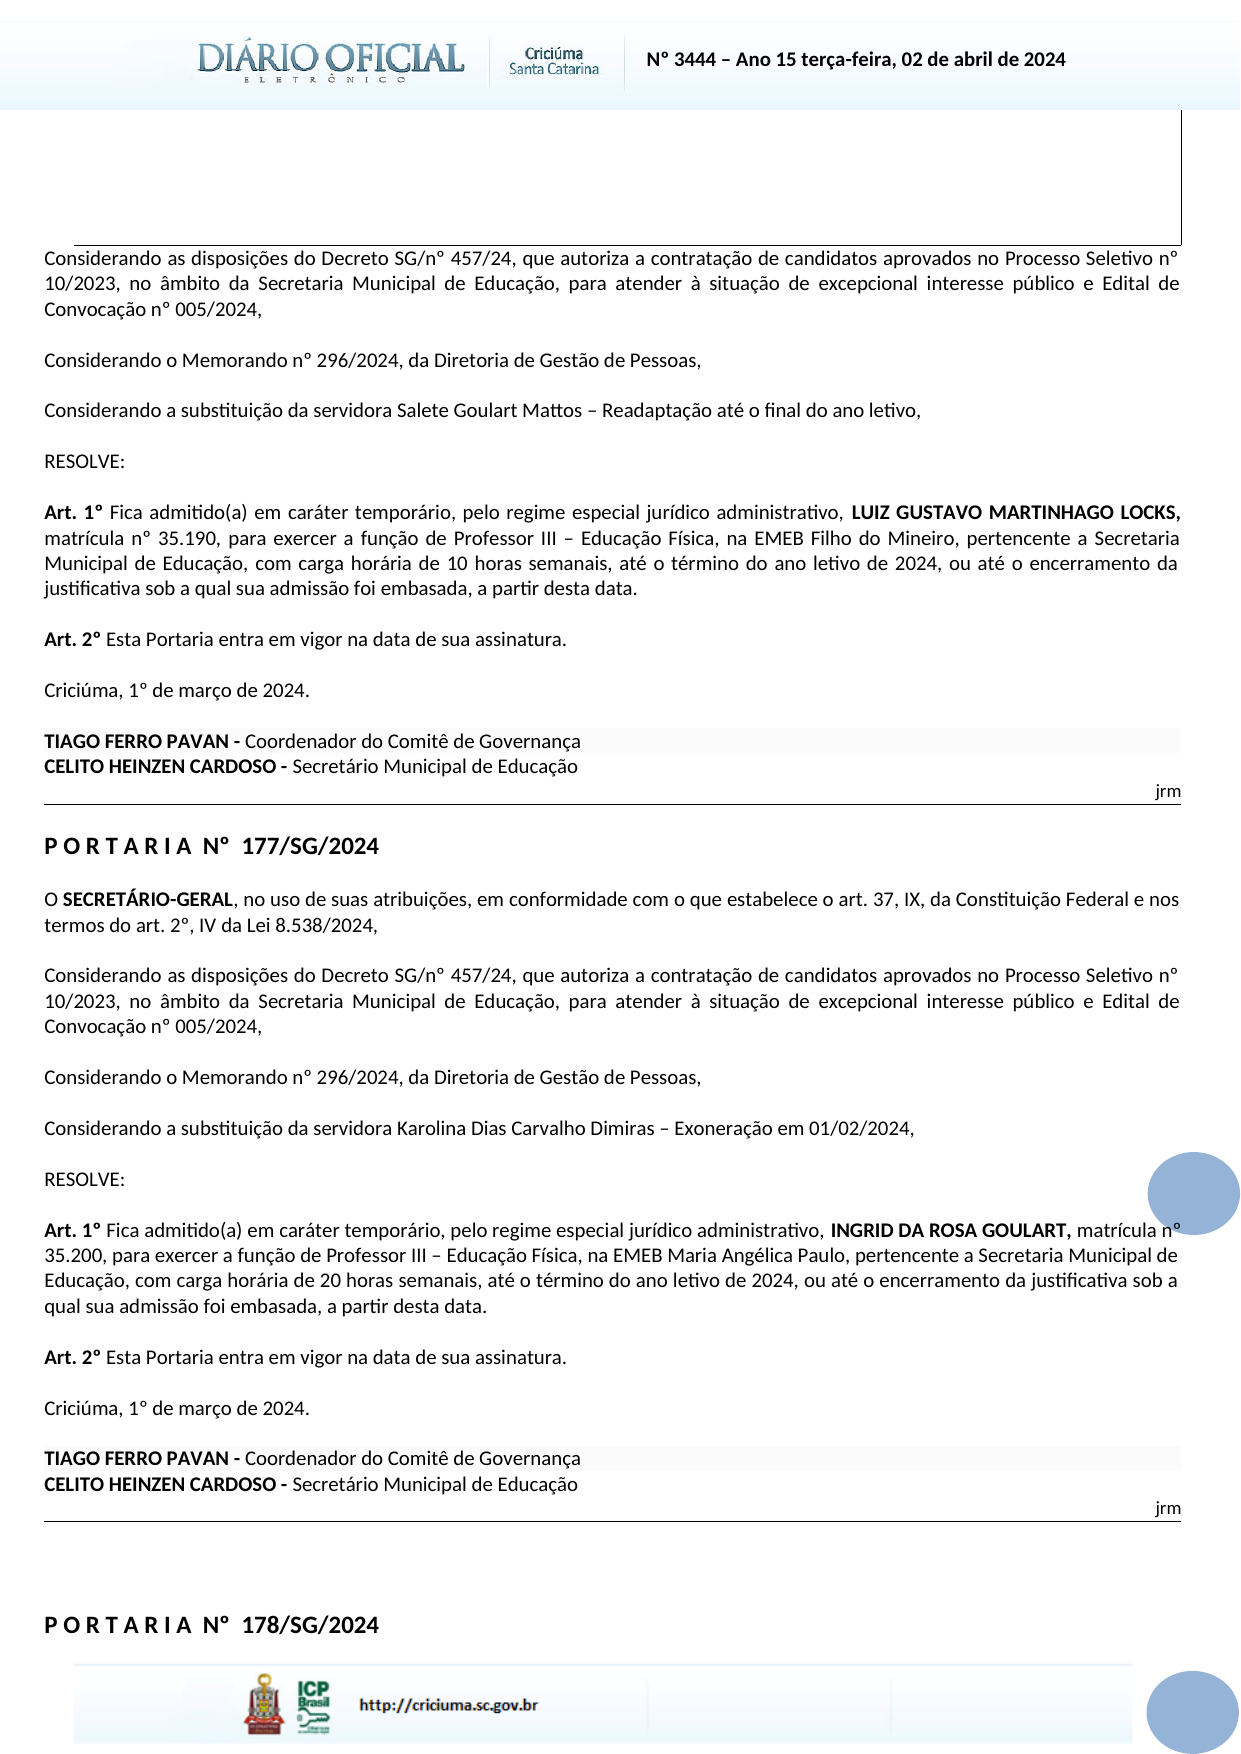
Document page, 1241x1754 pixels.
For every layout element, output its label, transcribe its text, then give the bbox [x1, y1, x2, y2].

text Art. 1º Fica admitido(a) em caráter temporário, pelo regime especial jurídico administrativo, INGRID DA ROSA GOULART, matrícula nº 35.200, para exercer a função de Professor III – Educação Física, na EMEB Maria Angélica Paulo, pertencente a Secretaria Municipal de Educação, com carga horária de 20 horas semanais, até o término do ano letivo de 2024, ou até o encerramento da justificativa sob a qual sua admissão foi embasada, a partir desta data. [44, 1217, 1181, 1318]
text Considerando o Memorando nº 296/2024, da Diretoria de Gestão de Pessoas, [44, 347, 1181, 372]
text RESOLVE: [44, 1166, 1158, 1191]
text jrm [44, 1496, 1181, 1521]
text Criciúma, 1º de março de 2024. [44, 677, 1181, 703]
text Considerando o Memorando nº 296/2024, da Diretoria de Gestão de Pessoas, [44, 1064, 1181, 1090]
text Art. 2º Esta Portaria entra em vigor na data de sua assinatura. [44, 1344, 1181, 1369]
text Considerando as disposições do Decreto SG/nº 457/24, que autoriza a contratação de candidatos aprovados no Processo Seletivo nº 10/2023, no âmbito da Secretaria Municipal de Educação, para atender à situação de excepcional interesse público e Edital de Convocação nº 005/2024, [44, 963, 1181, 1039]
text RESOLVE: [44, 448, 1181, 474]
text TIAGO FERRO PAVAN - Coordenador do Comitê de Governança [44, 728, 1181, 753]
text Art. 1º Fica admitido(a) em caráter temporário, pelo regime especial jurídico administrativo, LUIZ GUSTAVO MARTINHAGO LOCKS, matrícula nº 35.190, para exercer a função de Professor III – Educação Física, na EMEB Filho do Mineiro, pertencente a Secretaria Municipal de Educação, com carga horária de 10 horas semanais, até o término do ano letivo de 2024, ou até o encerramento da justificativa sob a qual sua admissão foi embasada, a partir desta data. [44, 499, 1181, 601]
text CELITO HEINZEN CARDOSO - Secretário Municipal de Educação [44, 753, 1181, 779]
text Considerando a substituição da servidora Salete Goulart Mattos – Readaptação até o final do ano letivo, [44, 398, 1181, 423]
text P O R T A R I A Nº 177/SG/2024 [44, 830, 1181, 861]
text Considerando a substituição da servidora Karolina Dias Carvalho Dimiras – Exoneração em 01/02/2024, [44, 1115, 1181, 1141]
text Art. 2º Esta Portaria entra em vigor na data de sua assinatura. [44, 626, 1181, 652]
text O SECRETÁRIO-GERAL, no uso de suas atribuições, em conformidade com o que estabelece o art. 37, IX, da Constituição Federal e nos termos do art. 2º, IV da Lei 8.538/2024, [44, 886, 1181, 937]
text Criciúma, 1º de março de 2024. [44, 1395, 1181, 1420]
text jrm [44, 779, 1181, 804]
text CELITO HEINZEN CARDOSO - Secretário Municipal de Educação [44, 1471, 1181, 1496]
text Considerando as disposições do Decreto SG/nº 457/24, que autoriza a contratação de candidatos aprovados no Processo Seletivo nº 10/2023, no âmbito da Secretaria Municipal de Educação, para atender à situação de excepcional interesse público e Edital de Convocação nº 005/2024, [44, 245, 1181, 321]
text TIAGO FERRO PAVAN - Coordenador do Comitê de Governança [44, 1446, 1181, 1471]
text P O R T A R I A Nº 178/SG/2024 [44, 1609, 1181, 1639]
